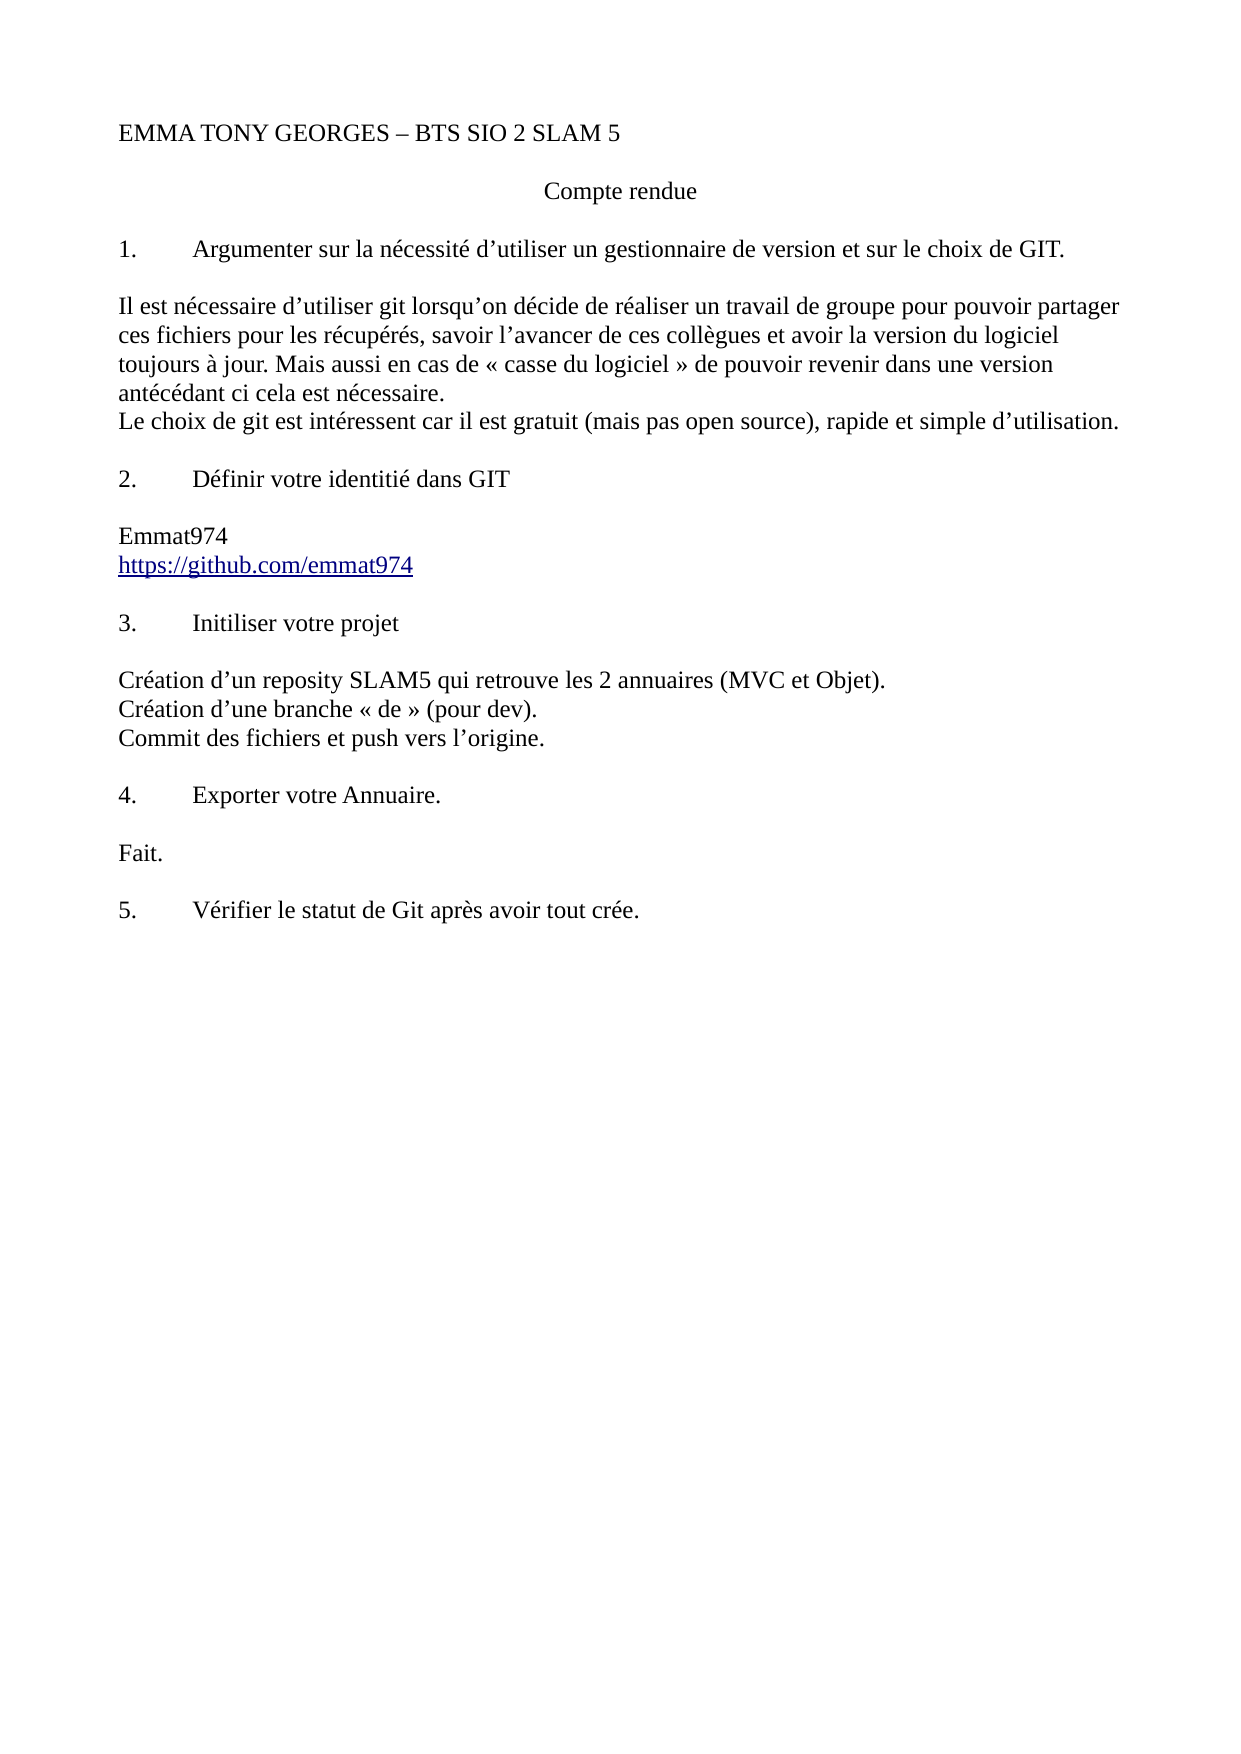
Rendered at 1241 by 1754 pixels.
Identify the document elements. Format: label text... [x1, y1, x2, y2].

text Il est nécessaire d’utiliser git lorsqu’on décide de réaliser un travail de groupe pour pouvoir partager ces fichiers pour les récupérés, savoir l’avancer de ces collègues et avoir la version du logiciel toujours à jour. Mais aussi en cas de « casse du logiciel » de pouvoir revenir dans une version antécédant ci cela est nécessaire. [118, 291, 1122, 406]
text 5. Vérifier le statut de Git après avoir tout crée. [118, 895, 1122, 924]
text Le choix de git est intéressent car il est gratuit (mais pas open source), rapide et simple d’utilisation. [118, 406, 1122, 435]
text Fait. [118, 838, 1122, 866]
text Compte rendue [118, 176, 1122, 205]
text https://github.com/emmat974 [118, 550, 1122, 579]
text 1. Argumenter sur la nécessité d’utiliser un gestionnaire de version et sur le choix de GIT. [118, 234, 1122, 263]
text Création d’une branche « de » (pour dev). [118, 694, 1122, 723]
text Commit des fichiers et push vers l’origine. [118, 723, 1122, 751]
text 3. Initiliser votre projet [118, 608, 1122, 636]
text 4. Exporter votre Annuaire. [118, 780, 1122, 809]
text Emmat974 [118, 521, 1122, 550]
text 2. Définir votre identitié dans GIT [118, 464, 1122, 493]
text Création d’un reposity SLAM5 qui retrouve les 2 annuaires (MVC et Objet). [118, 665, 1122, 694]
